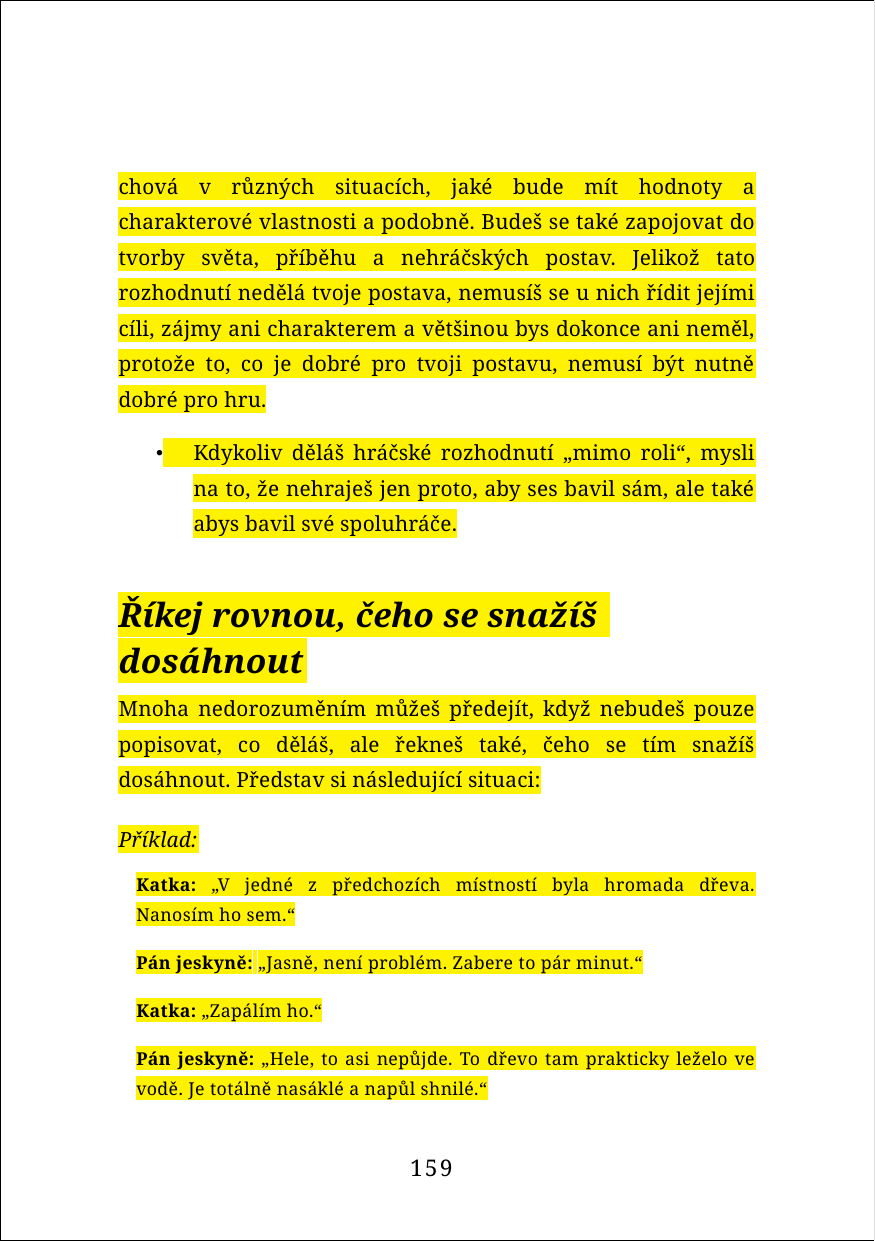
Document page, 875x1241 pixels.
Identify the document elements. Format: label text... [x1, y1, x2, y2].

text Mnoha nedorozuměním můžeš předejít, když nebudeš pouze popisovat, co děláš, ale řekneš také, čeho se tím snažíš dosáhnout. Představ si následující situaci: [118, 694, 756, 794]
list Kdykoliv děláš hráčské rozhodnutí „mimo roli“, mysli na to, že nehraješ jen proto, aby ses bavil sám, ale také abys bavil své spoluhráče. [156, 438, 756, 538]
text Pán jeskyně: „Hele, to asi nepůjde. To dřevo tam prakticky leželo ve vodě. Je totálně nasáklé a napůl shnilé.“ [136, 1046, 756, 1100]
text Katka: „V jedné z předchozích místností byla hromada dřeva. Nanosím ho sem.“ [136, 872, 756, 926]
text Pán jeskyně: „Jasně, není problém. Zabere to pár minut.“ [136, 950, 756, 974]
text chová v různých situacích, jaké bude mít hodnoty a charakterové vlastnosti a podobně. Budeš se také zapojovat do tvorby světa, příběhu a nehráčských postav. Jelikož tato rozhodnutí nedělá tvoje postava, nemusíš se u nich řídit jejími cíli, zájmy ani charakterem a většinou bys dokonce ani neměl, protože to, co je dobré pro tvoji postavu, nemusí být nutně dobré pro hru. [118, 172, 756, 413]
subtitle Říkej rovnou, čeho se snažíš dosáhnout [118, 592, 756, 683]
text Příklad: [118, 825, 756, 853]
text Katka: „Zapálím ho.“ [136, 998, 756, 1022]
